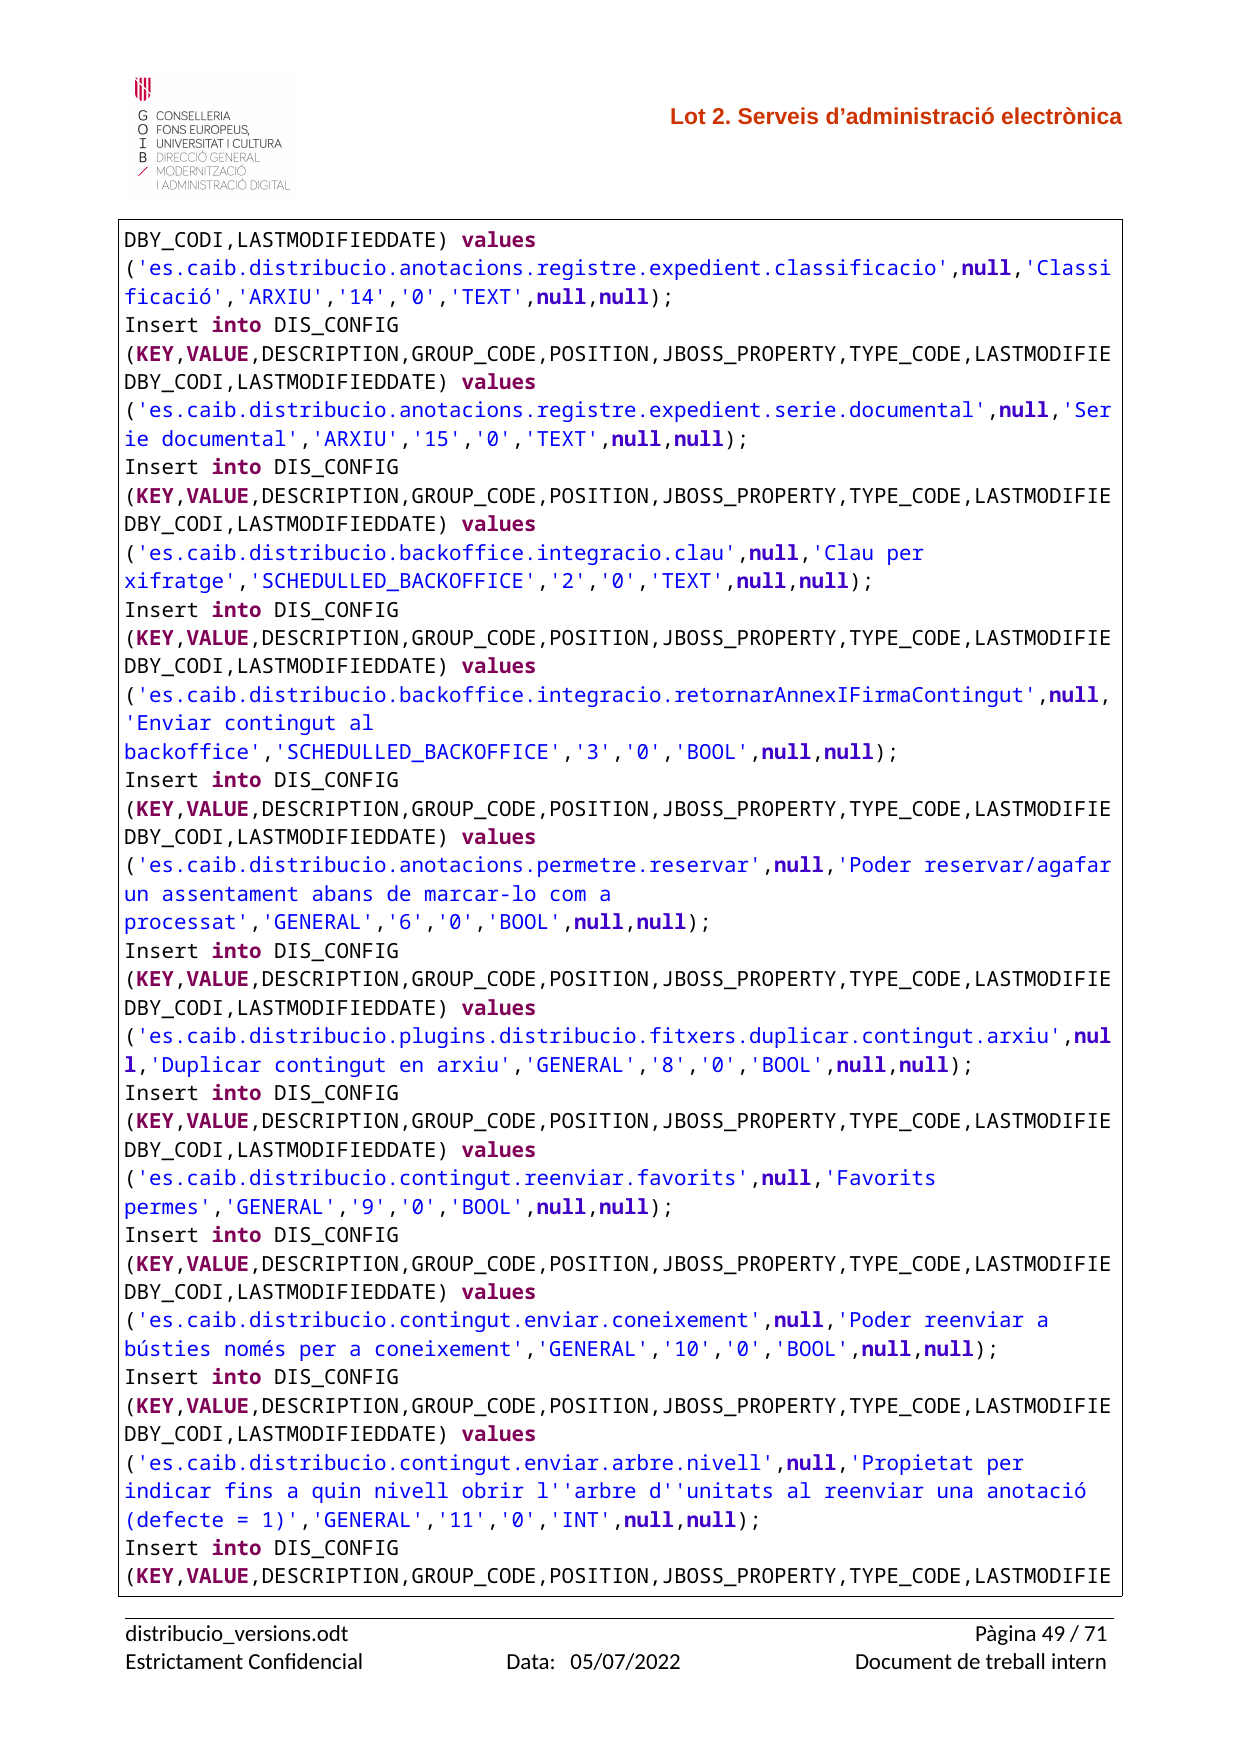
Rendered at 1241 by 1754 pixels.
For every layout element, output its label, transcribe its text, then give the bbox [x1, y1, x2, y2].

picture [126, 70, 299, 197]
table_header DBY_CODI,LASTMODIFIEDDATE) values ('es.caib.distribucio.anotacions.registre.expedient.classificacio',null,'Classificació','ARXIU','14','0','TEXT',null,null); Insert into DIS_CONFIG (KEY,VALUE,DESCRIPTION,GROUP_CODE,POSITION,JBOSS_PROPERTY,TYPE_CODE,LASTMODIFIEDBY_CODI,LASTMODIFIEDDATE) values ('es.caib.distribucio.anotacions.registre.expedient.serie.documental',null,'Serie documental','ARXIU','15','0','TEXT',null,null); Insert into DIS_CONFIG (KEY,VALUE,DESCRIPTION,GROUP_CODE,POSITION,JBOSS_PROPERTY,TYPE_CODE,LASTMODIFIEDBY_CODI,LASTMODIFIEDDATE) values ('es.caib.distribucio.backoffice.integracio.clau',null,'Clau per xifratge','SCHEDULLED_BACKOFFICE','2','0','TEXT',null,null); Insert into DIS_CONFIG (KEY,VALUE,DESCRIPTION,GROUP_CODE,POSITION,JBOSS_PROPERTY,TYPE_CODE,LASTMODIFIEDBY_CODI,LASTMODIFIEDDATE) values ('es.caib.distribucio.backoffice.integracio.retornarAnnexIFirmaContingut',null,'Enviar contingut al backoffice','SCHEDULLED_BACKOFFICE','3','0','BOOL',null,null); Insert into DIS_CONFIG (KEY,VALUE,DESCRIPTION,GROUP_CODE,POSITION,JBOSS_PROPERTY,TYPE_CODE,LASTMODIFIEDBY_CODI,LASTMODIFIEDDATE) values ('es.caib.distribucio.anotacions.permetre.reservar',null,'Poder reservar/agafar un assentament abans de marcar-lo com a processat','GENERAL','6','0','BOOL',null,null); Insert into DIS_CONFIG (KEY,VALUE,DESCRIPTION,GROUP_CODE,POSITION,JBOSS_PROPERTY,TYPE_CODE,LASTMODIFIEDBY_CODI,LASTMODIFIEDDATE) values ('es.caib.distribucio.plugins.distribucio.fitxers.duplicar.contingut.arxiu',null,'Duplicar contingut en arxiu','GENERAL','8','0','BOOL',null,null); Insert into DIS_CONFIG (KEY,VALUE,DESCRIPTION,GROUP_CODE,POSITION,JBOSS_PROPERTY,TYPE_CODE,LASTMODIFIEDBY_CODI,LASTMODIFIEDDATE) values ('es.caib.distribucio.contingut.reenviar.favorits',null,'Favorits permes','GENERAL','9','0','BOOL',null,null); Insert into DIS_CONFIG (KEY,VALUE,DESCRIPTION,GROUP_CODE,POSITION,JBOSS_PROPERTY,TYPE_CODE,LASTMODIFIEDBY_CODI,LASTMODIFIEDDATE) values ('es.caib.distribucio.contingut.enviar.coneixement',null,'Poder reenviar a bústies només per a coneixement','GENERAL','10','0','BOOL',null,null); Insert into DIS_CONFIG (KEY,VALUE,DESCRIPTION,GROUP_CODE,POSITION,JBOSS_PROPERTY,TYPE_CODE,LASTMODIFIEDBY_CODI,LASTMODIFIEDDATE) values ('es.caib.distribucio.contingut.enviar.arbre.nivell',null,'Propietat per indicar fins a quin nivell obrir l''arbre d''unitats al reenviar una anotació (defecte = 1)','GENERAL','11','0','INT',null,null); Insert into DIS_CONFIG (KEY,VALUE,DESCRIPTION,GROUP_CODE,POSITION,JBOSS_PROPERTY,TYPE_CODE,LASTMODIFIE [119, 220, 1122, 1596]
